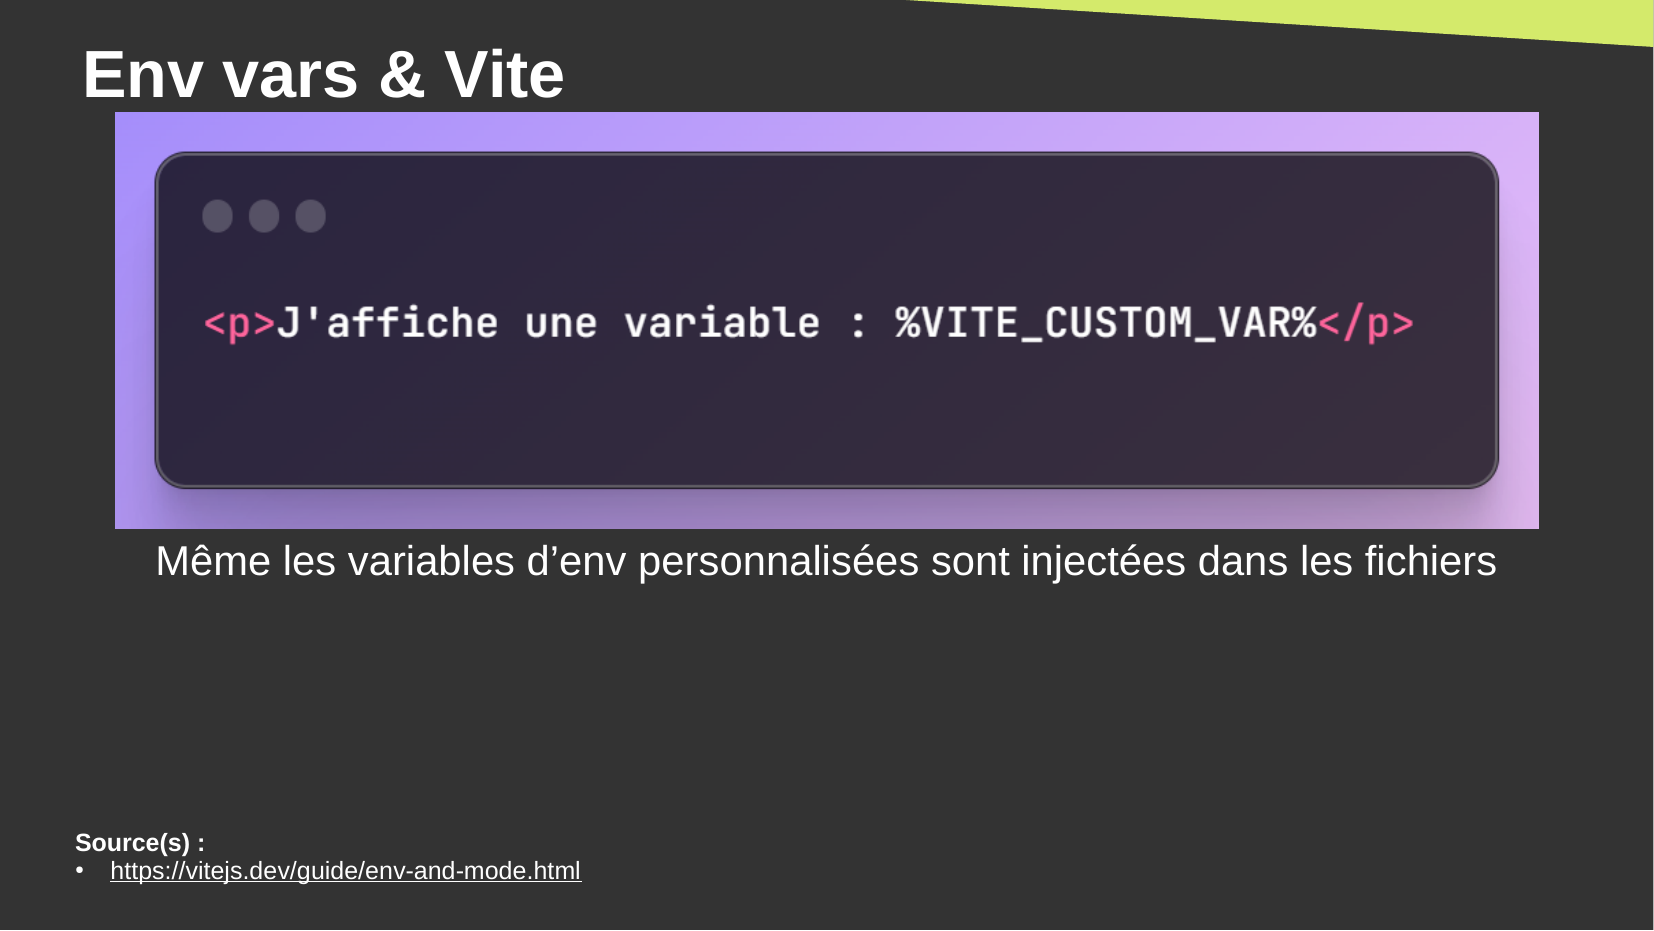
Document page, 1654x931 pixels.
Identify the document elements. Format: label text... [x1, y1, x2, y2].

title Env vars & Vite [82, 37, 1571, 115]
text_box Source(s) : https://vitejs.dev/guide/env-and-mode.html [60, 821, 1546, 931]
picture [115, 112, 1539, 529]
text_box [906, 0, 1654, 47]
list Même les variables d’env personnalisées sont injectées dans les fichiers [64, 537, 1589, 709]
